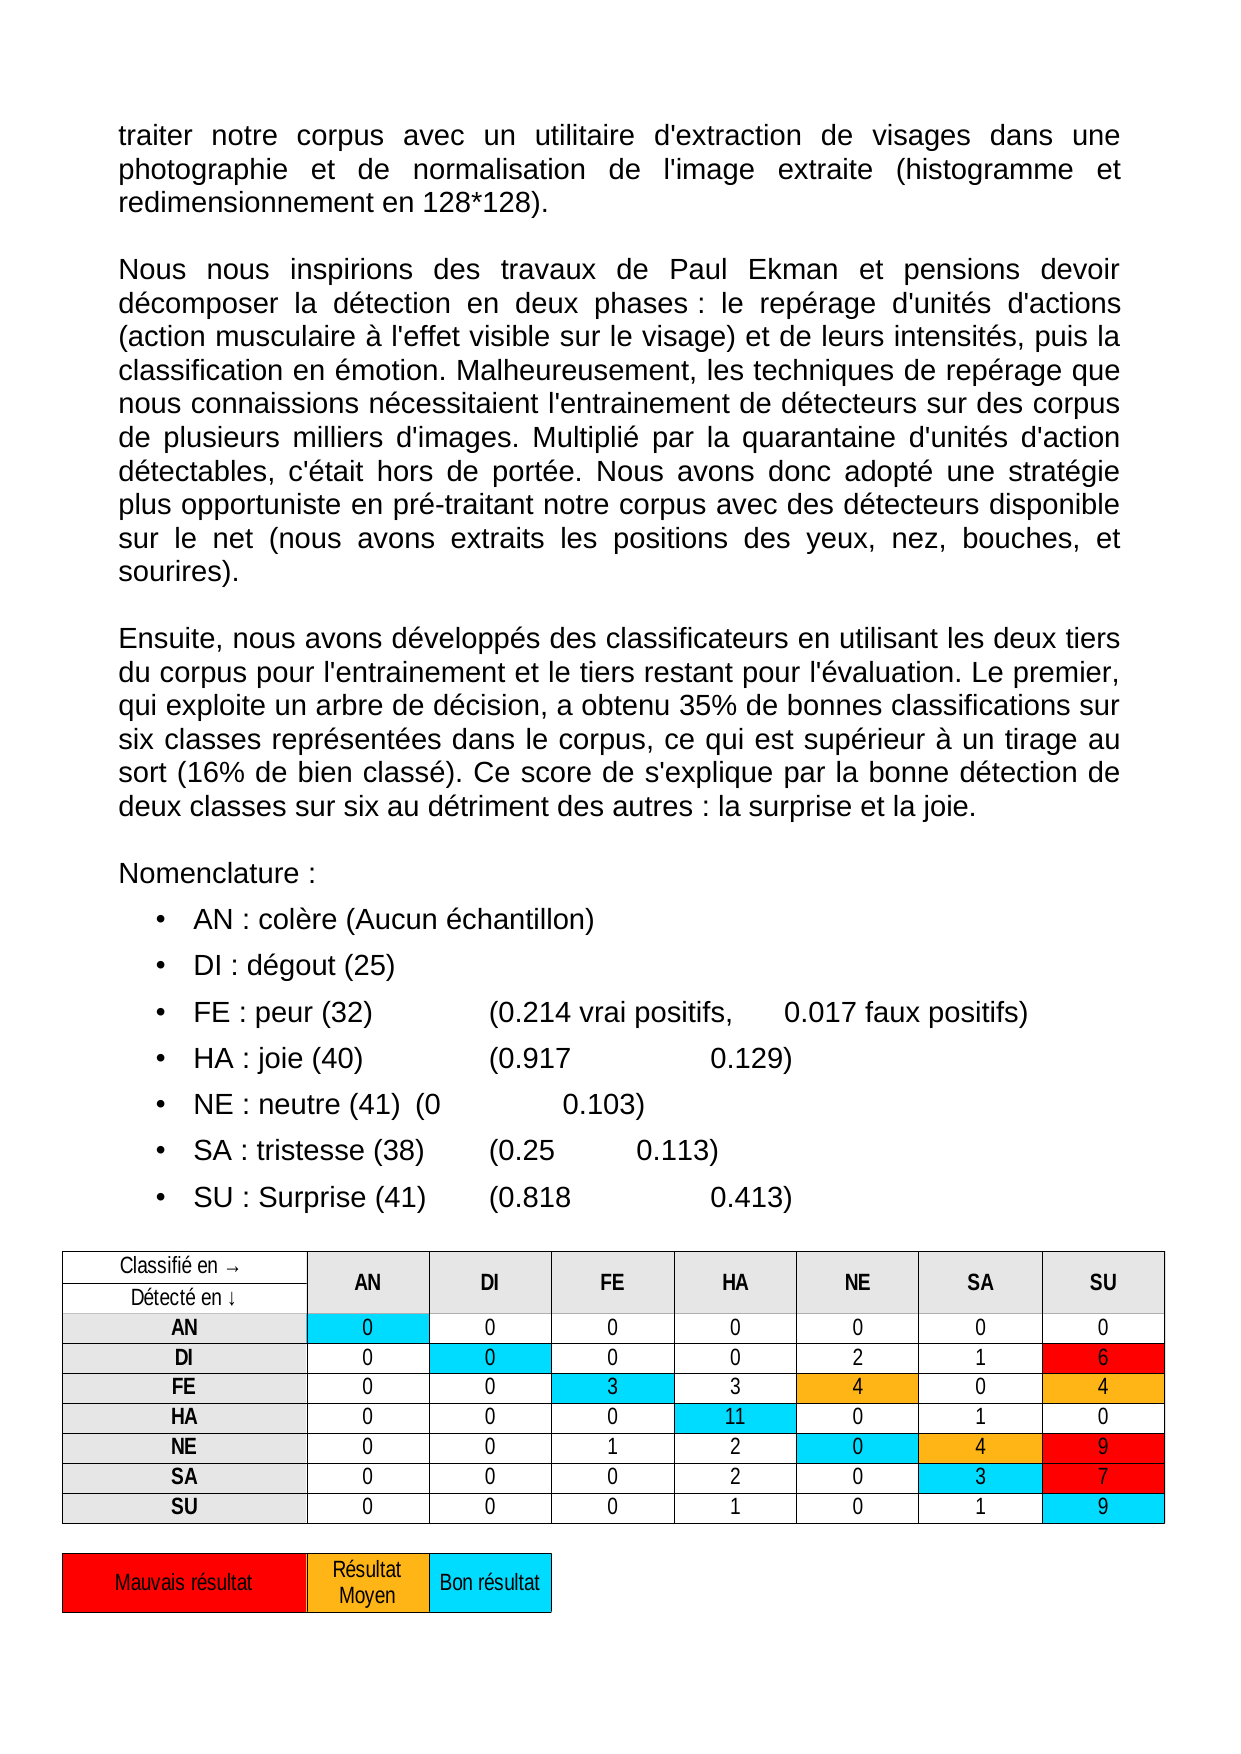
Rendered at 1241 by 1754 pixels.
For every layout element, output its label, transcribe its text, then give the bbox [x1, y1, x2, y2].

list HA : joie (40) (0.917 0.129) [156, 1041, 1122, 1074]
text traiter notre corpus avec un utilitaire d'extraction de visages dans une photographie et de normalisation de l'image extraite (histogramme et redimensionnement en 128*128). [118, 118, 1122, 219]
text Nomenclature : [118, 856, 1122, 889]
text Ensuite, nous avons développés des classificateurs en utilisant les deux tiers du corpus pour l'entrainement et le tiers restant pour l'évaluation. Le premier, qui exploite un arbre de décision, a obtenu 35% de bonnes classifications sur six classes représentées dans le corpus, ce qui est supérieur à un tirage au sort (16% de bien classé). Ce score de s'explique par la bonne détection de deux classes sur six au détriment des autres : la surprise et la joie. [118, 621, 1122, 822]
list DI : dégout (25) [156, 948, 1122, 982]
list FE : peur (32) (0.214 vrai positifs, 0.017 faux positifs) [156, 994, 1122, 1028]
text Nous nous inspirions des travaux de Paul Ekman et pensions devoir décomposer la détection en deux phases : le repérage d'unités d'actions (action musculaire à l'effet visible sur le visage) et de leurs intensités, puis la classification en émotion. Malheureusement, les techniques de repérage que nous connaissions nécessitaient l'entrainement de détecteurs sur des corpus de plusieurs milliers d'images. Multiplié par la quarantaine d'unités d'action détectables, c'était hors de portée. Nous avons donc adopté une stratégie plus opportuniste en pré-traitant notre corpus avec des détecteurs disponible sur le net (nous avons extraits les positions des yeux, nez, bouches, et sourires). [118, 252, 1122, 588]
list SU : Surprise (41) (0.818 0.413) [156, 1179, 1122, 1213]
list SA : tristesse (38) (0.25 0.113) [156, 1133, 1122, 1167]
list NE : neutre (41) (0 0.103) [156, 1087, 1122, 1121]
list AN : colère (Aucun échantillon) [156, 902, 1122, 936]
